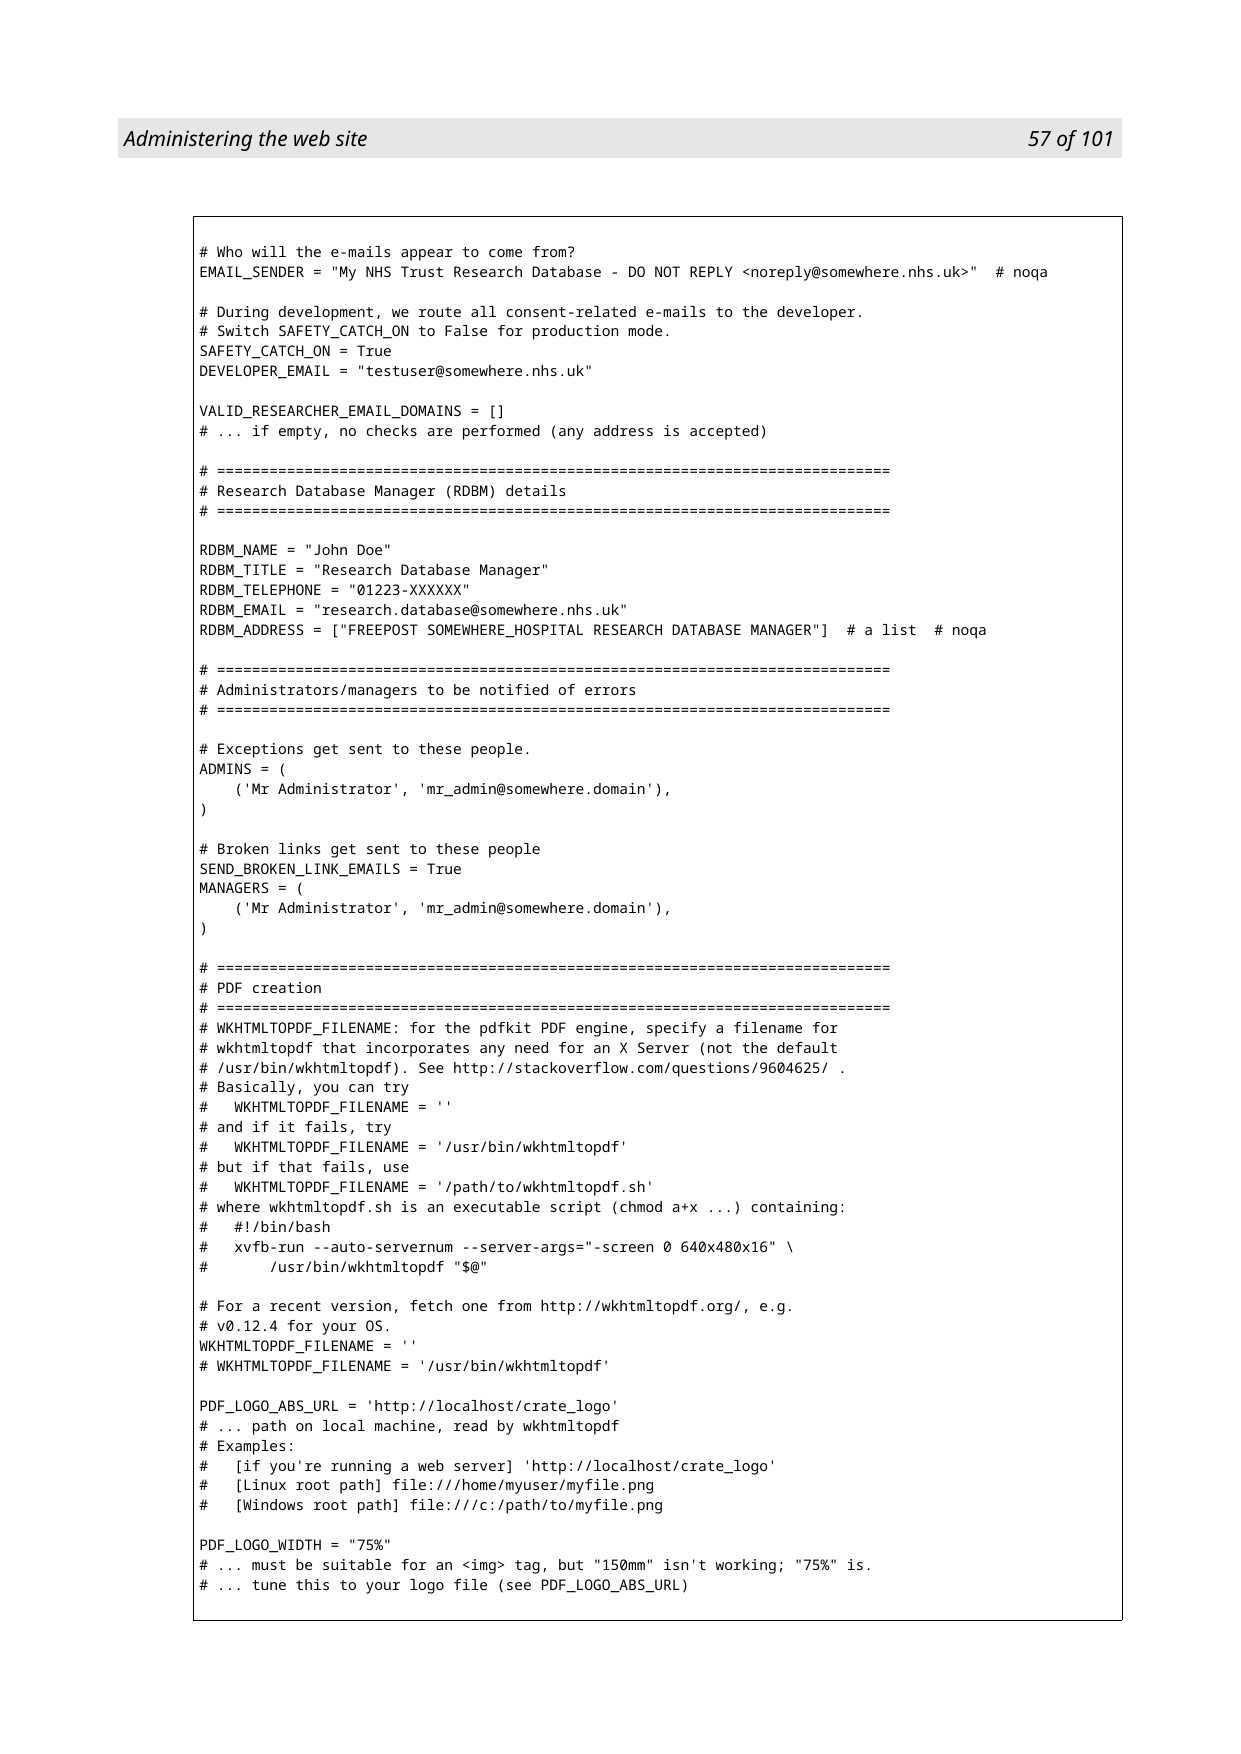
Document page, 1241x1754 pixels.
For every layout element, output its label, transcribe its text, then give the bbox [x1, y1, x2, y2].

table_header # Who will the e-mails appear to come from? EMAIL_SENDER = "My NHS Trust Research Database - DO NOT REPLY <noreply@somewhere.nhs.uk>" # noqa # During development, we route all consent-related e-mails to the developer. # Switch SAFETY_CATCH_ON to False for production mode. SAFETY_CATCH_ON = True DEVELOPER_EMAIL = "testuser@somewhere.nhs.uk" VALID_RESEARCHER_EMAIL_DOMAINS = [] # ... if empty, no checks are performed (any address is accepted) # ============================================================================= # Research Database Manager (RDBM) details # ============================================================================= RDBM_NAME = "John Doe" RDBM_TITLE = "Research Database Manager" RDBM_TELEPHONE = "01223-XXXXXX" RDBM_EMAIL = "research.database@somewhere.nhs.uk" RDBM_ADDRESS = ["FREEPOST SOMEWHERE_HOSPITAL RESEARCH DATABASE MANAGER"] # a list # noqa # ============================================================================= # Administrators/managers to be notified of errors # ============================================================================= # Exceptions get sent to these people. ADMINS = ( ('Mr Administrator', 'mr_admin@somewhere.domain'), ) # Broken links get sent to these people SEND_BROKEN_LINK_EMAILS = True MANAGERS = ( ('Mr Administrator', 'mr_admin@somewhere.domain'), ) # ============================================================================= # PDF creation # ============================================================================= # WKHTMLTOPDF_FILENAME: for the pdfkit PDF engine, specify a filename for # wkhtmltopdf that incorporates any need for an X Server (not the default # /usr/bin/wkhtmltopdf). See http://stackoverflow.com/questions/9604625/ . # Basically, you can try # WKHTMLTOPDF_FILENAME = '' # and if it fails, try # WKHTMLTOPDF_FILENAME = '/usr/bin/wkhtmltopdf' # but if that fails, use # WKHTMLTOPDF_FILENAME = '/path/to/wkhtmltopdf.sh' # where wkhtmltopdf.sh is an executable script (chmod a+x ...) containing: # #!/bin/bash # xvfb-run --auto-servernum --server-args="-screen 0 640x480x16" \ # /usr/bin/wkhtmltopdf "$@" # For a recent version, fetch one from http://wkhtmltopdf.org/, e.g. # v0.12.4 for your OS. WKHTMLTOPDF_FILENAME = '' # WKHTMLTOPDF_FILENAME = '/usr/bin/wkhtmltopdf' PDF_LOGO_ABS_URL = 'http://localhost/crate_logo' # ... path on local machine, read by wkhtmltopdf # Examples: # [if you're running a web server] 'http://localhost/crate_logo' # [Linux root path] file:///home/myuser/myfile.png # [Windows root path] file:///c:/path/to/myfile.png PDF_LOGO_WIDTH = "75%" # ... must be suitable for an <img> tag, but "150mm" isn't working; "75%" is. # ... tune this to your logo file (see PDF_LOGO_ABS_URL) [194, 217, 1122, 1620]
